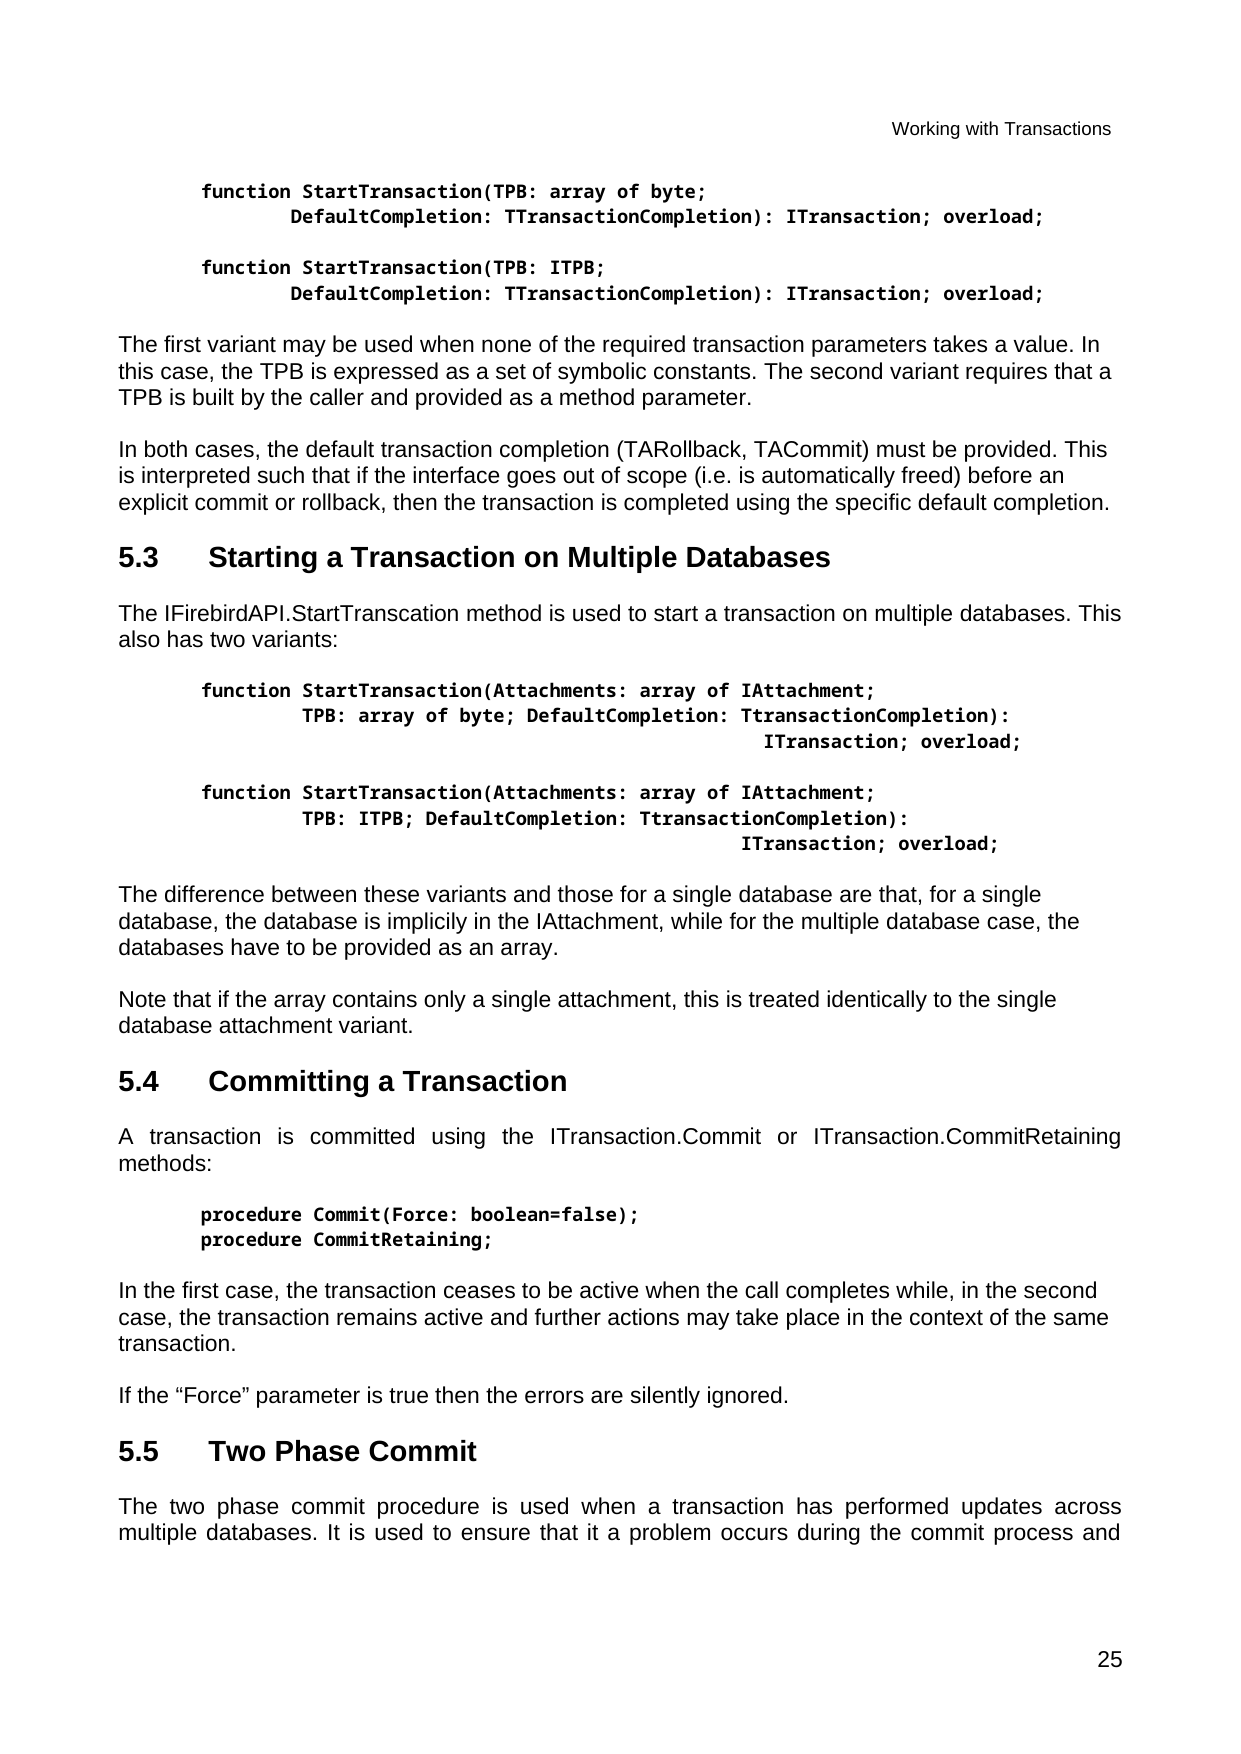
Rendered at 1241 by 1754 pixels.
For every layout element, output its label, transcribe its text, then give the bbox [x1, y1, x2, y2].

text Note that if the array contains only a single attachment, this is treated identically to the single database attachment variant. [118, 986, 1122, 1039]
text ITransaction; overload; [156, 830, 1122, 856]
text In both cases, the default transaction completion (TARollback, TACommit) must be provided. This is interpreted such that if the interface goes out of scope (i.e. is automatically freed) before an explicit commit or rollback, then the transaction is completed using the specific default completion. [118, 436, 1122, 515]
text TPB: ITPB; DefaultCompletion: TtransactionCompletion): [156, 805, 1122, 830]
text function StartTransaction(TPB: array of byte; [156, 178, 1122, 204]
text The two phase commit procedure is used when a transaction has performed updates across multiple databases. It is used to ensure that it a problem occurs during the commit process and [118, 1493, 1122, 1546]
subtitle Two Phase Commit [118, 1434, 1122, 1467]
text DefaultCompletion: TTransactionCompletion): ITransaction; overload; [156, 204, 1122, 229]
text The first variant may be used when none of the required transaction parameters takes a value. In this case, the TPB is expressed as a set of symbolic constants. The second variant requires that a TPB is built by the caller and provided as a method parameter. [118, 331, 1122, 410]
text In the first case, the transaction ceases to be active when the call completes while, in the second case, the transaction remains active and further actions may take place in the context of the same transaction. [118, 1277, 1122, 1357]
text The IFirebirdAPI.StartTranscation method is used to start a transaction on multiple databases. This also has two variants: [118, 599, 1122, 652]
text If the “Force” parameter is true then the errors are silently ignored. [118, 1382, 1122, 1408]
text TPB: array of byte; DefaultCompletion: TtransactionCompletion): [156, 703, 1122, 728]
subtitle Starting a Transaction on Multiple Databases [118, 540, 1122, 574]
text function StartTransaction(Attachments: array of IAttachment; [156, 677, 1122, 703]
text A transaction is committed using the ITransaction.Commit or ITransaction.CommitRetaining methods: [118, 1123, 1122, 1176]
text ITransaction; overload; [156, 728, 1122, 754]
text function StartTransaction(Attachments: array of IAttachment; [156, 779, 1122, 805]
subtitle Committing a Transaction [118, 1064, 1122, 1098]
text function StartTransaction(TPB: ITPB; [156, 255, 1122, 280]
text The difference between these variants and those for a single database are that, for a single database, the database is implicily in the IAttachment, while for the multiple database case, the databases have to be provided as an array. [118, 881, 1122, 960]
text procedure CommitRetaining; [156, 1226, 1122, 1252]
text DefaultCompletion: TTransactionCompletion): ITransaction; overload; [156, 280, 1122, 306]
text procedure Commit(Force: boolean=false); [156, 1201, 1122, 1226]
